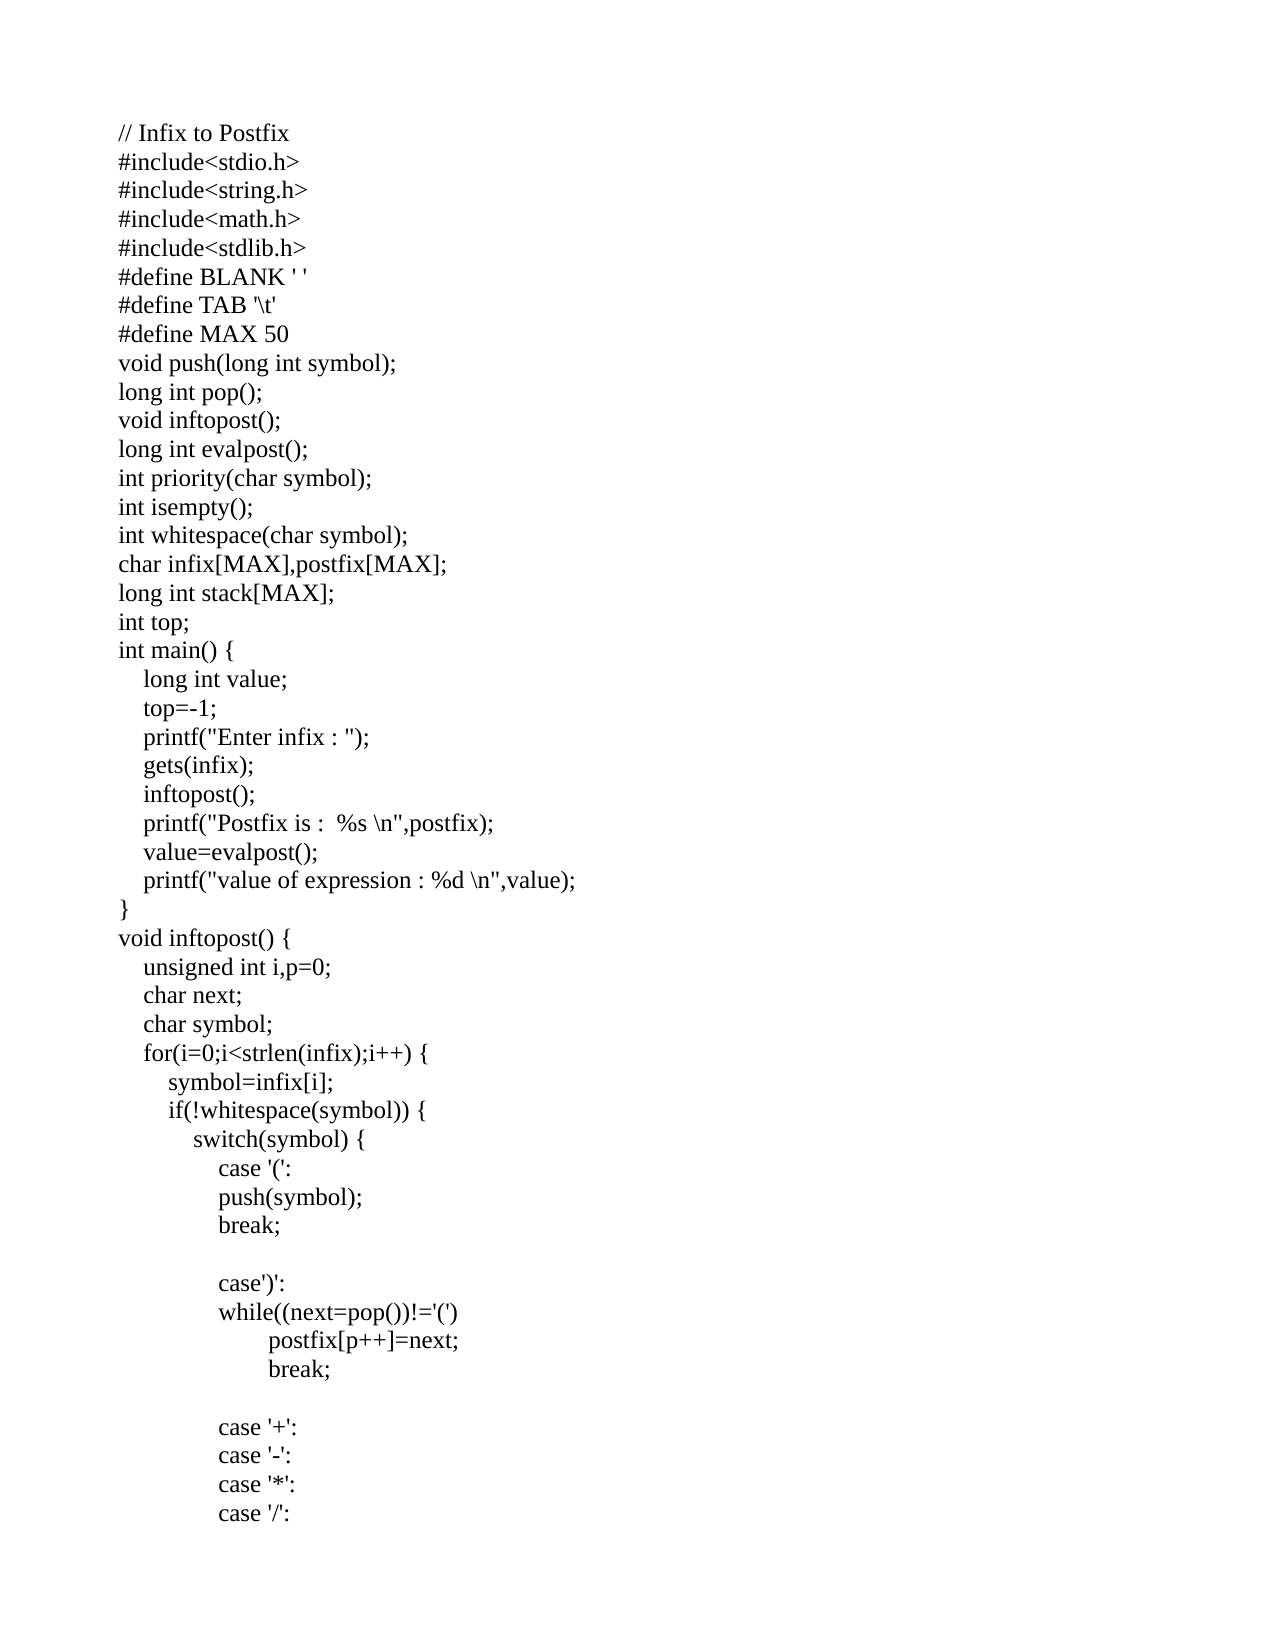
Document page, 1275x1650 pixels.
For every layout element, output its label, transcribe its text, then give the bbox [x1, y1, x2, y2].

text case '-': [118, 1441, 1157, 1469]
text } [118, 894, 1157, 923]
text inftopost(); [118, 779, 1157, 808]
text #define TAB '\t' [118, 291, 1157, 319]
text case '*': [118, 1469, 1157, 1498]
text // Infix to Postfix [118, 118, 1157, 147]
text #include<stdlib.h> [118, 233, 1157, 262]
text #define MAX 50 [118, 319, 1157, 348]
text #define BLANK ' ' [118, 262, 1157, 291]
text char symbol; [118, 1009, 1157, 1038]
text if(!whitespace(symbol)) { [118, 1096, 1157, 1124]
text void push(long int symbol); [118, 348, 1157, 377]
text gets(infix); [118, 751, 1157, 779]
text char next; [118, 981, 1157, 1009]
text long int pop(); [118, 377, 1157, 406]
text printf("Postfix is : %s \n",postfix); [118, 808, 1157, 837]
text postfix[p++]=next; [118, 1326, 1157, 1354]
text value=evalpost(); [118, 837, 1157, 866]
text void inftopost() { [118, 923, 1157, 952]
text printf("Enter infix : "); [118, 722, 1157, 751]
text case '(': [118, 1153, 1157, 1182]
text top=-1; [118, 693, 1157, 722]
text case '/': [118, 1498, 1157, 1527]
text int isempty(); [118, 492, 1157, 521]
text symbol=infix[i]; [118, 1067, 1157, 1096]
text while((next=pop())!='(') [118, 1297, 1157, 1326]
text long int stack[MAX]; [118, 578, 1157, 607]
text for(i=0;i<strlen(infix);i++) { [118, 1038, 1157, 1067]
text #include<math.h> [118, 204, 1157, 233]
text int main() { [118, 636, 1157, 664]
text int top; [118, 607, 1157, 636]
text push(symbol); [118, 1182, 1157, 1211]
text int priority(char symbol); [118, 463, 1157, 492]
text break; [118, 1211, 1157, 1239]
text #include<stdio.h> [118, 147, 1157, 176]
text long int value; [118, 664, 1157, 693]
text int whitespace(char symbol); [118, 521, 1157, 549]
text switch(symbol) { [118, 1124, 1157, 1153]
text case '+': [118, 1412, 1157, 1441]
text long int evalpost(); [118, 434, 1157, 463]
text unsigned int i,p=0; [118, 952, 1157, 981]
text void inftopost(); [118, 406, 1157, 434]
text char infix[MAX],postfix[MAX]; [118, 549, 1157, 578]
text break; [118, 1354, 1157, 1383]
text #include<string.h> [118, 176, 1157, 204]
text printf("value of expression : %d \n",value); [118, 866, 1157, 894]
text case')': [118, 1268, 1157, 1297]
